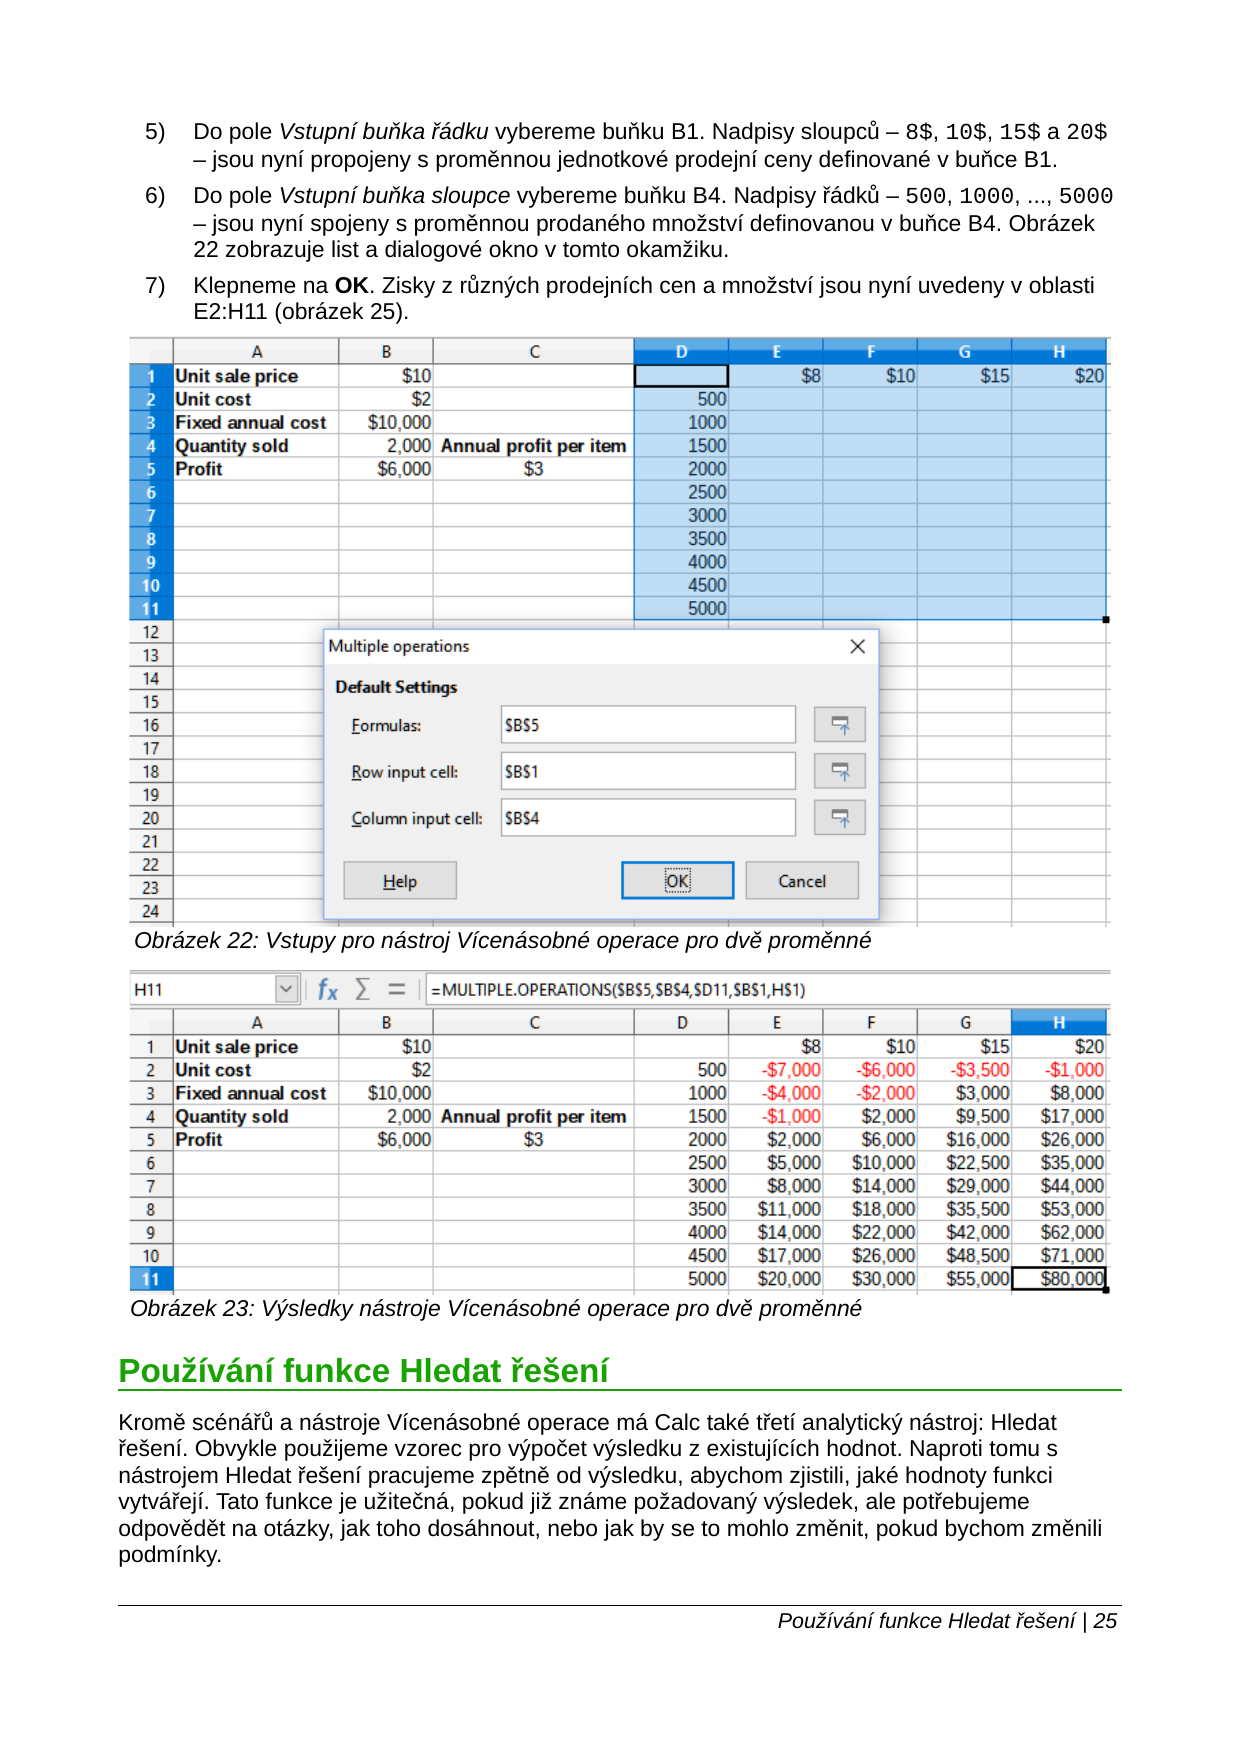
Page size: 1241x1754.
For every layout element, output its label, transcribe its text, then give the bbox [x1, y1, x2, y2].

picture [129, 970, 1111, 1295]
list Do pole Vstupní buňka sloupce vybereme buňku B4. Nadpisy řádků – 500, 1000, ..., 5000 – jsou nyní spojeny s proměnnou prodaného množství definovanou v buňce B4. Obrázek 22 zobrazuje list a dialogové okno v tomto okamžiku. [165, 182, 1122, 263]
picture [129, 336, 1111, 927]
list Do pole Vstupní buňka řádku vybereme buňku B1. Nadpisy sloupců – 8$, 10$, 15$ a 20$ – jsou nyní propojeny s proměnnou jednotkové prodejní ceny definované v buňce B1. [165, 118, 1122, 173]
text Kromě scénářů a nástroje Vícenásobné operace má Calc také třetí analytický nástroj: Hledat řešení. Obvykle použijeme vzorec pro výpočet výsledku z existujících hodnot. Naproti tomu s nástrojem Hledat řešení pracujeme zpětně od výsledku, abychom zjistili, jaké hodnoty funkci vytvářejí. Tato funkce je užitečná, pokud již známe požadovaný výsledek, ale potřebujeme odpovědět na otázky, jak toho dosáhnout, nebo jak by se to mohlo změnit, pokud bychom změnili podmínky. [118, 1409, 1122, 1567]
subtitle Používání funkce Hledat řešení [118, 1351, 1122, 1389]
text Obrázek 23: Výsledky nástroje Vícenásobné operace pro dvě proměnné [130, 1295, 1111, 1321]
list Klepneme na OK. Zisky z různých prodejních cen a množství jsou nyní uvedeny v oblasti E2:H11 (obrázek 23). [165, 272, 1122, 324]
text Obrázek 22: Vstupy pro nástroj Vícenásobné operace pro dvě proměnné [134, 927, 1106, 953]
